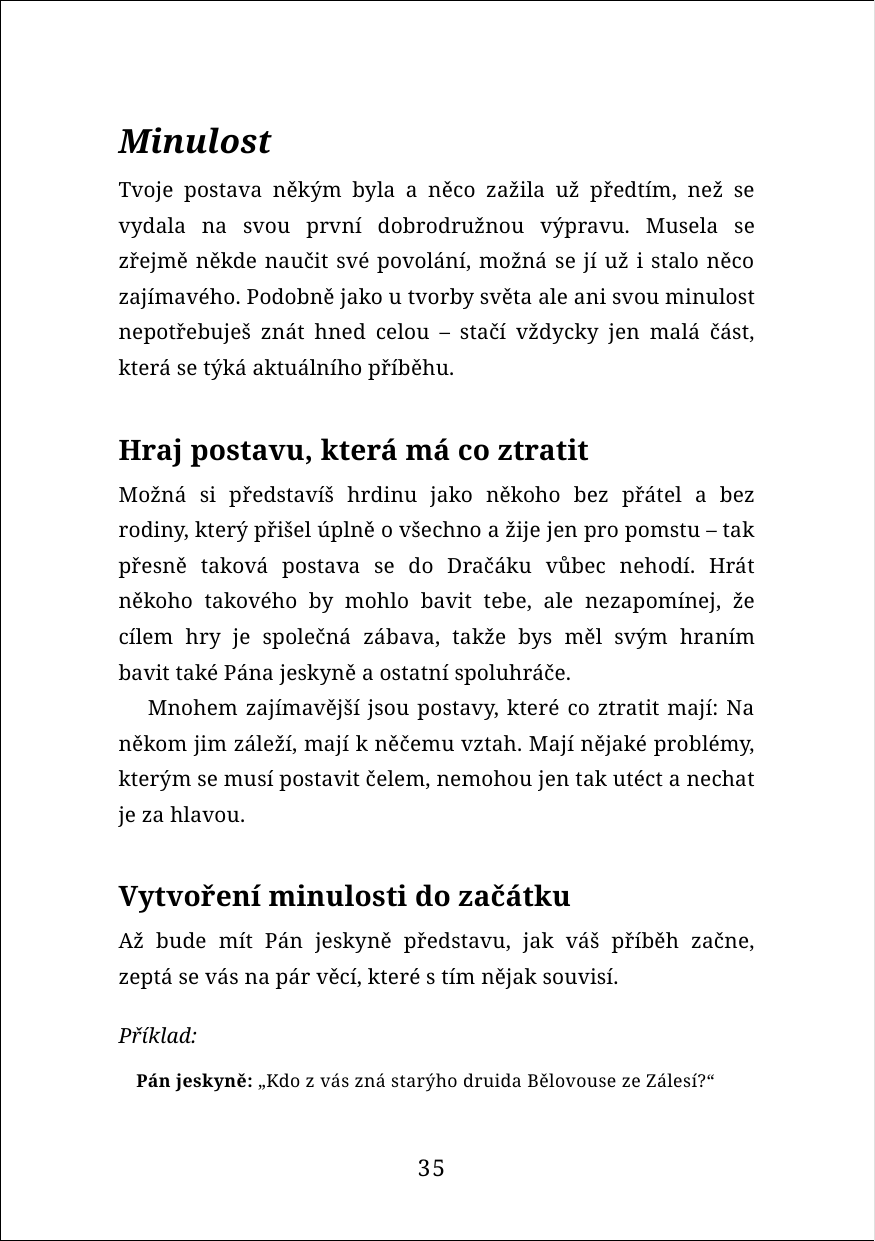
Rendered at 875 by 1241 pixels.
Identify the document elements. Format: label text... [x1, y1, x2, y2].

subtitle Vytvoření minulosti do začátku [118, 877, 756, 915]
text Příklad: [118, 1021, 756, 1050]
text Až bude mít Pán jeskyně představu, jak váš příběh začne, zeptá se vás na pár věcí, které s tím nějak souvisí. [118, 927, 756, 991]
text Tvoje postava někým byla a něco zažila už předtím, než se vydala na svou první dobrodružnou výpravu. Musela se zřejmě někde naučit své povolání, možná se jí už i stalo něco zajímavého. Podobně jako u tvorby světa ale ani svou minulost nepotřebuješ znát hned celou – stačí vždycky jen malá část, která se týká aktuálního příběhu. [118, 175, 756, 381]
text Pán jeskyně: „Kdo z vás zná starýho druida Bělovouse ze Zálesí?“ [136, 1069, 756, 1093]
subtitle Hraj postavu, která má co ztratit [118, 430, 756, 468]
subtitle Minulost [118, 118, 756, 164]
text Možná si představíš hrdinu jako někoho bez přátel a bez rodiny, který přišel úplně o všechno a žije jen pro pomstu – tak přesně taková postava se do Dračáku vůbec nehodí. Hrát někoho takového by mohlo bavit tebe, ale nezapomínej, že cílem hry je společná zábava, takže bys měl svým hraním bavit také Pána jeskyně a ostatní spoluhráče. Mnohem zajímavější jsou postavy, které co ztratit mají: Na někom jim záleží, mají k něčemu vztah. Mají nějaké problémy, kterým se musí postavit čelem, nemohou jen tak utéct a nechat je za hlavou. [118, 480, 756, 828]
